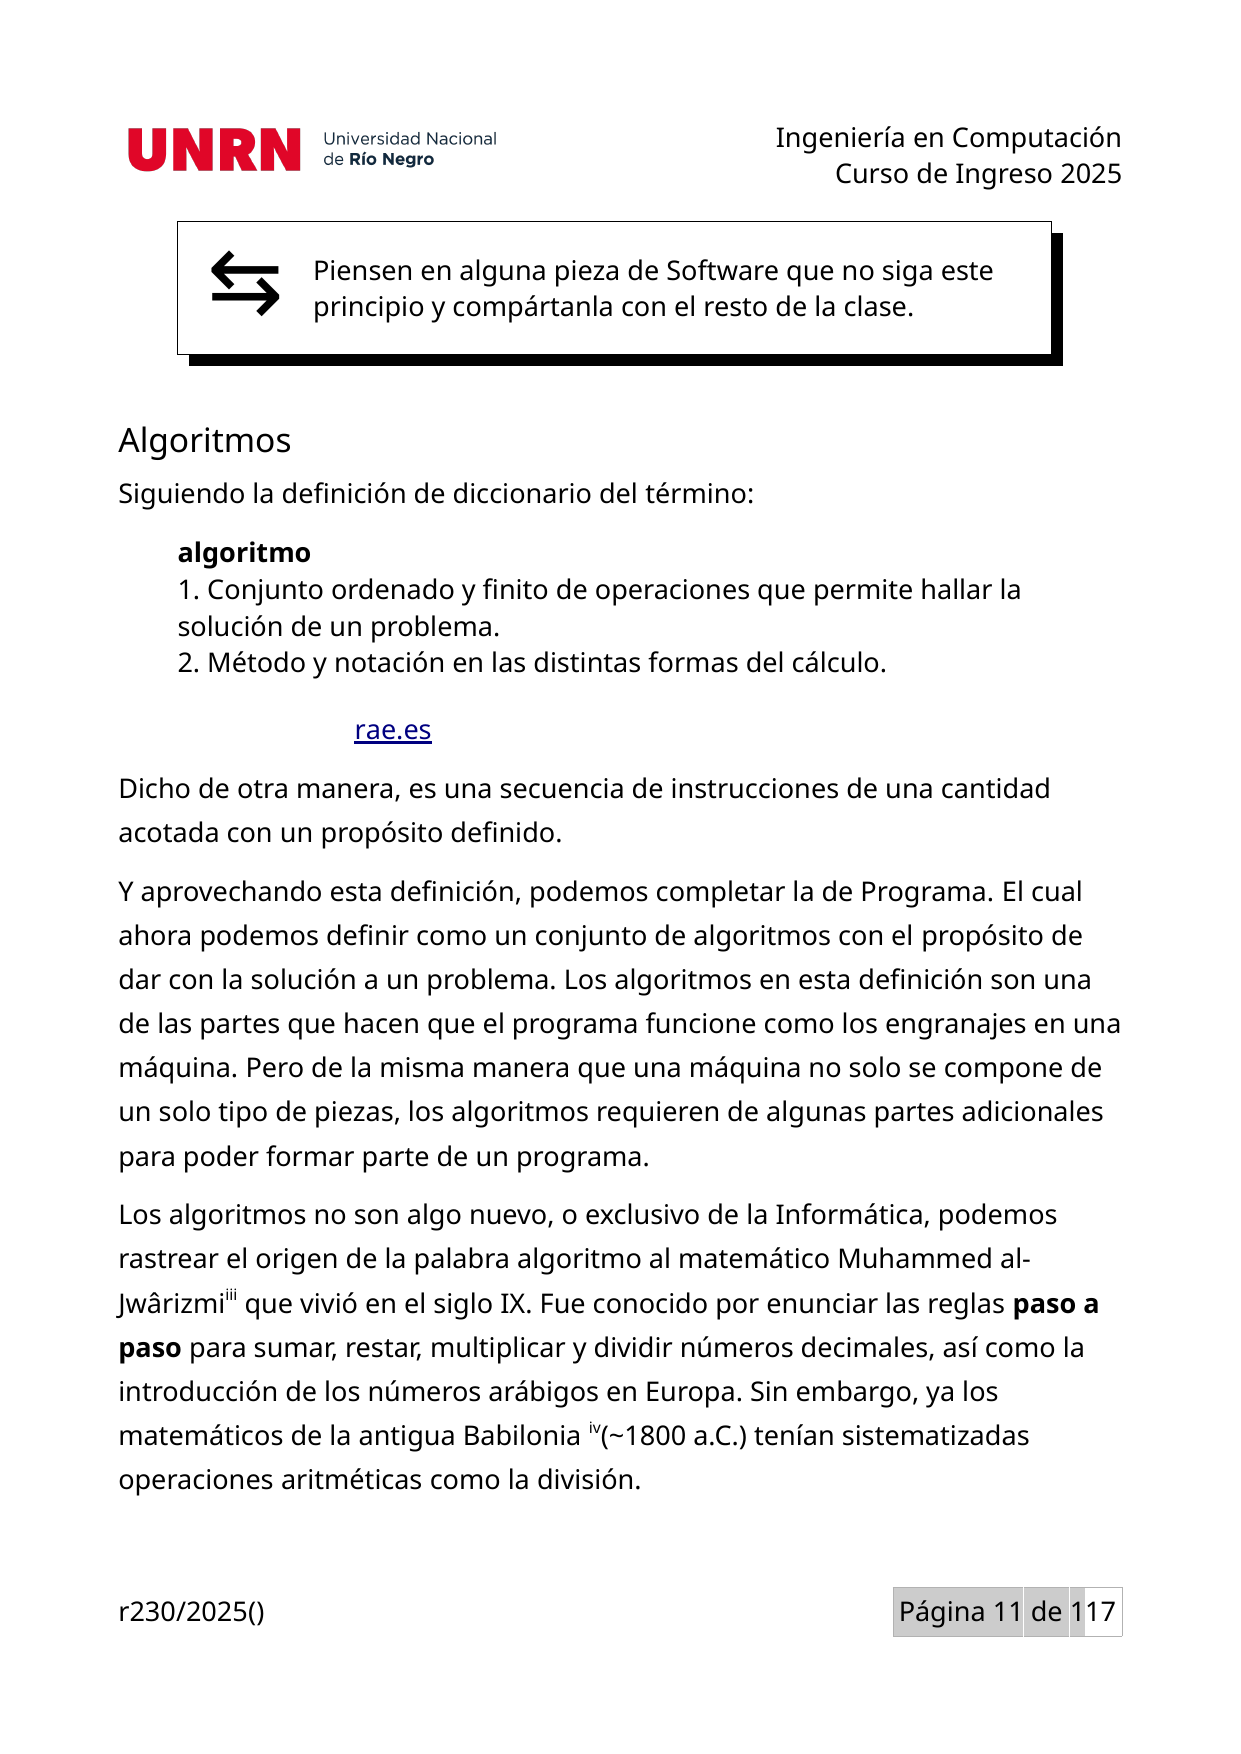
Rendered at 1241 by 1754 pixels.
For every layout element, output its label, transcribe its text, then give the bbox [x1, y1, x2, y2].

text Dicho de otra manera, es una secuencia de instrucciones de una cantidad acotada con un propósito definido. [118, 769, 1122, 850]
text ⇆Piensen en alguna pieza de Software que no siga este principio y compártanla con el resto de la clase. [178, 222, 1051, 354]
text 2. Método y notación en las distintas formas del cálculo. [177, 644, 1063, 681]
picture [118, 118, 505, 180]
text Los algoritmos no son algo nuevo, o exclusivo de la Informática, podemos rastrear el origen de la palabra algoritmo al matemático Muhammed al-Jwârizmi que vivió en el siglo IX. Fue conocido por enunciar las reglas paso a paso para sumar, restar, multiplicar y dividir números decimales, así como la introducción de los números arábigos en Europa. Sin embargo, ya los matemáticos de la antigua Babilonia (~1800 a.C.) tenían sistematizadas operaciones aritméticas como la división. [118, 1196, 1122, 1498]
text Siguiendo la definición de diccionario del término: [118, 474, 1122, 511]
text algoritmo [177, 533, 1063, 570]
text 1. Conjunto ordenado y finito de operaciones que permite hallar la solución de un problema. [177, 570, 1063, 644]
subtitle Algoritmos [118, 416, 1122, 462]
text rae.es [354, 710, 1122, 747]
text Y aprovechando esta definición, podemos completar la de Programa. El cual ahora podemos definir como un conjunto de algoritmos con el propósito de dar con la solución a un problema. Los algoritmos en esta definición son una de las partes que hacen que el programa funcione como los engranajes en una máquina. Pero de la misma manera que una máquina no solo se compone de un solo tipo de piezas, los algoritmos requieren de algunas partes adicionales para poder formar parte de un programa. [118, 872, 1122, 1174]
